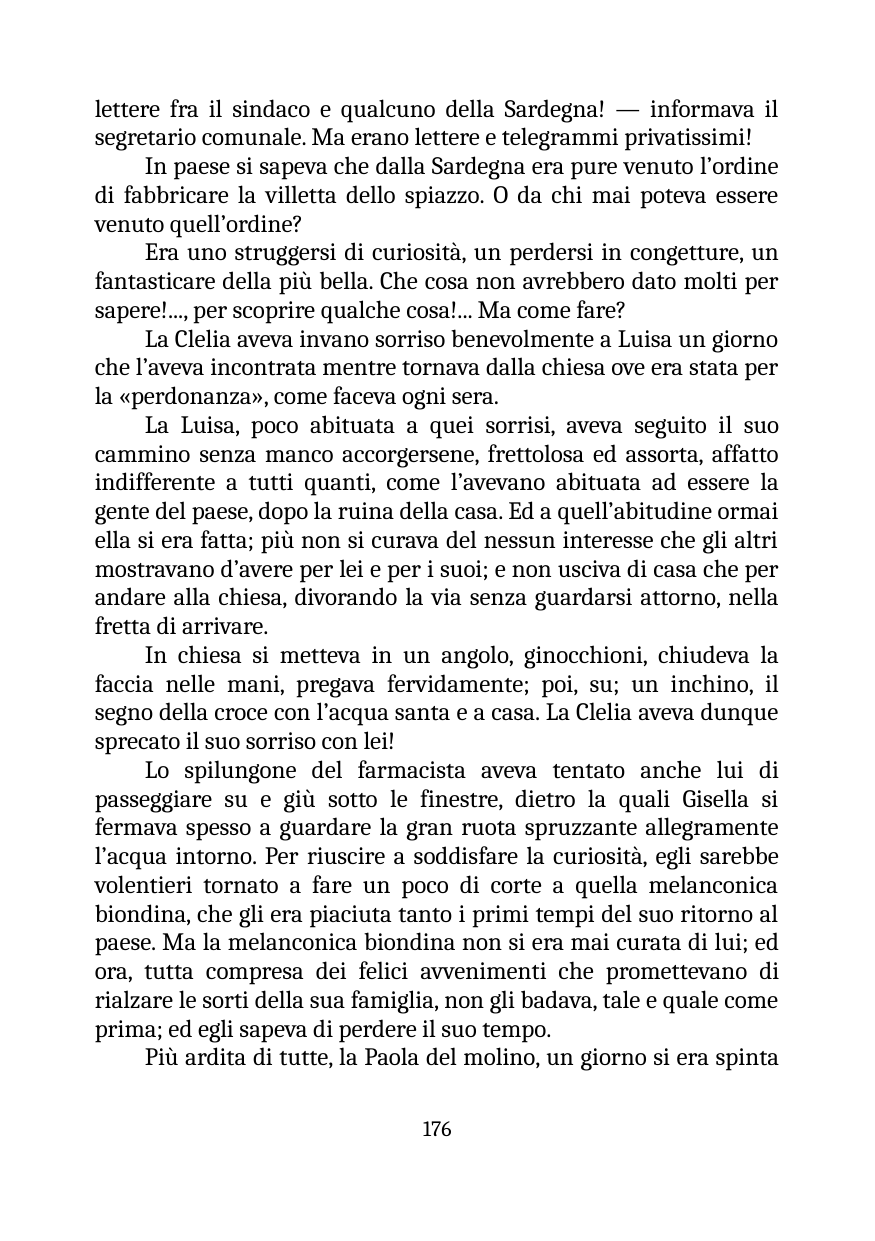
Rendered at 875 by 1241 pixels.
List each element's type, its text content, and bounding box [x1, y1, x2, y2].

text Era uno struggersi di curiosità, un perdersi in congetture, un fantasticare della più bella. Che cosa non avrebbero dato molti per sapere!..., per scoprire qualche cosa!... Ma come fare? [94, 238, 779, 324]
text Più ardita di tutte, la Paola del molino, un giorno si era spinta [94, 1043, 779, 1072]
text La Luisa, poco abituata a quei sorrisi, aveva seguito il suo cammino senza manco accorgersene, frettolosa ed assorta, affatto indifferente a tutti quanti, come l’avevano abituata ad essere la gente del paese, dopo la ruina della casa. Ed a quell’abitudine ormai ella si era fatta; più non si curava del nessun interesse che gli altri mostravano d’avere per lei e per i suoi; e non usciva di casa che per andare alla chiesa, divorando la via senza guardarsi attorno, nella fretta di arrivare. [94, 411, 779, 641]
text lettere fra il sindaco e qualcuno della Sardegna! — informava il segretario comunale. Ma erano lettere e telegrammi privatissimi! [94, 94, 779, 152]
text In paese si sapeva che dalla Sardegna era pure venuto l’ordine di fabbricare la villetta dello spiazzo. O da chi mai poteva essere venuto quell’ordine? [94, 152, 779, 238]
text La Clelia aveva invano sorriso benevolmente a Luisa un giorno che l’aveva incontrata mentre tornava dalla chiesa ove era stata per la «perdonanza», come faceva ogni sera. [94, 324, 779, 411]
text Lo spilungone del farmacista aveva tentato anche lui di passeggiare su e giù sotto le finestre, dietro la quali Gisella si fermava spesso a guardare la gran ruota spruzzante allegramente l’acqua intorno. Per riuscire a soddisfare la curiosità, egli sarebbe volentieri tornato a fare un poco di corte a quella melanconica biondina, che gli era piaciuta tanto i primi tempi del suo ritorno al paese. Ma la melanconica biondina non si era mai curata di lui; ed ora, tutta compresa dei felici avvenimenti che promettevano di rialzare le sorti della sua famiglia, non gli badava, tale e quale come prima; ed egli sapeva di perdere il suo tempo. [94, 756, 779, 1043]
text In chiesa si metteva in un angolo, ginocchioni, chiudeva la faccia nelle mani, pregava fervidamente; poi, su; un inchino, il segno della croce con l’acqua santa e a casa. La Clelia aveva dunque sprecato il suo sorriso con lei! [94, 641, 779, 756]
